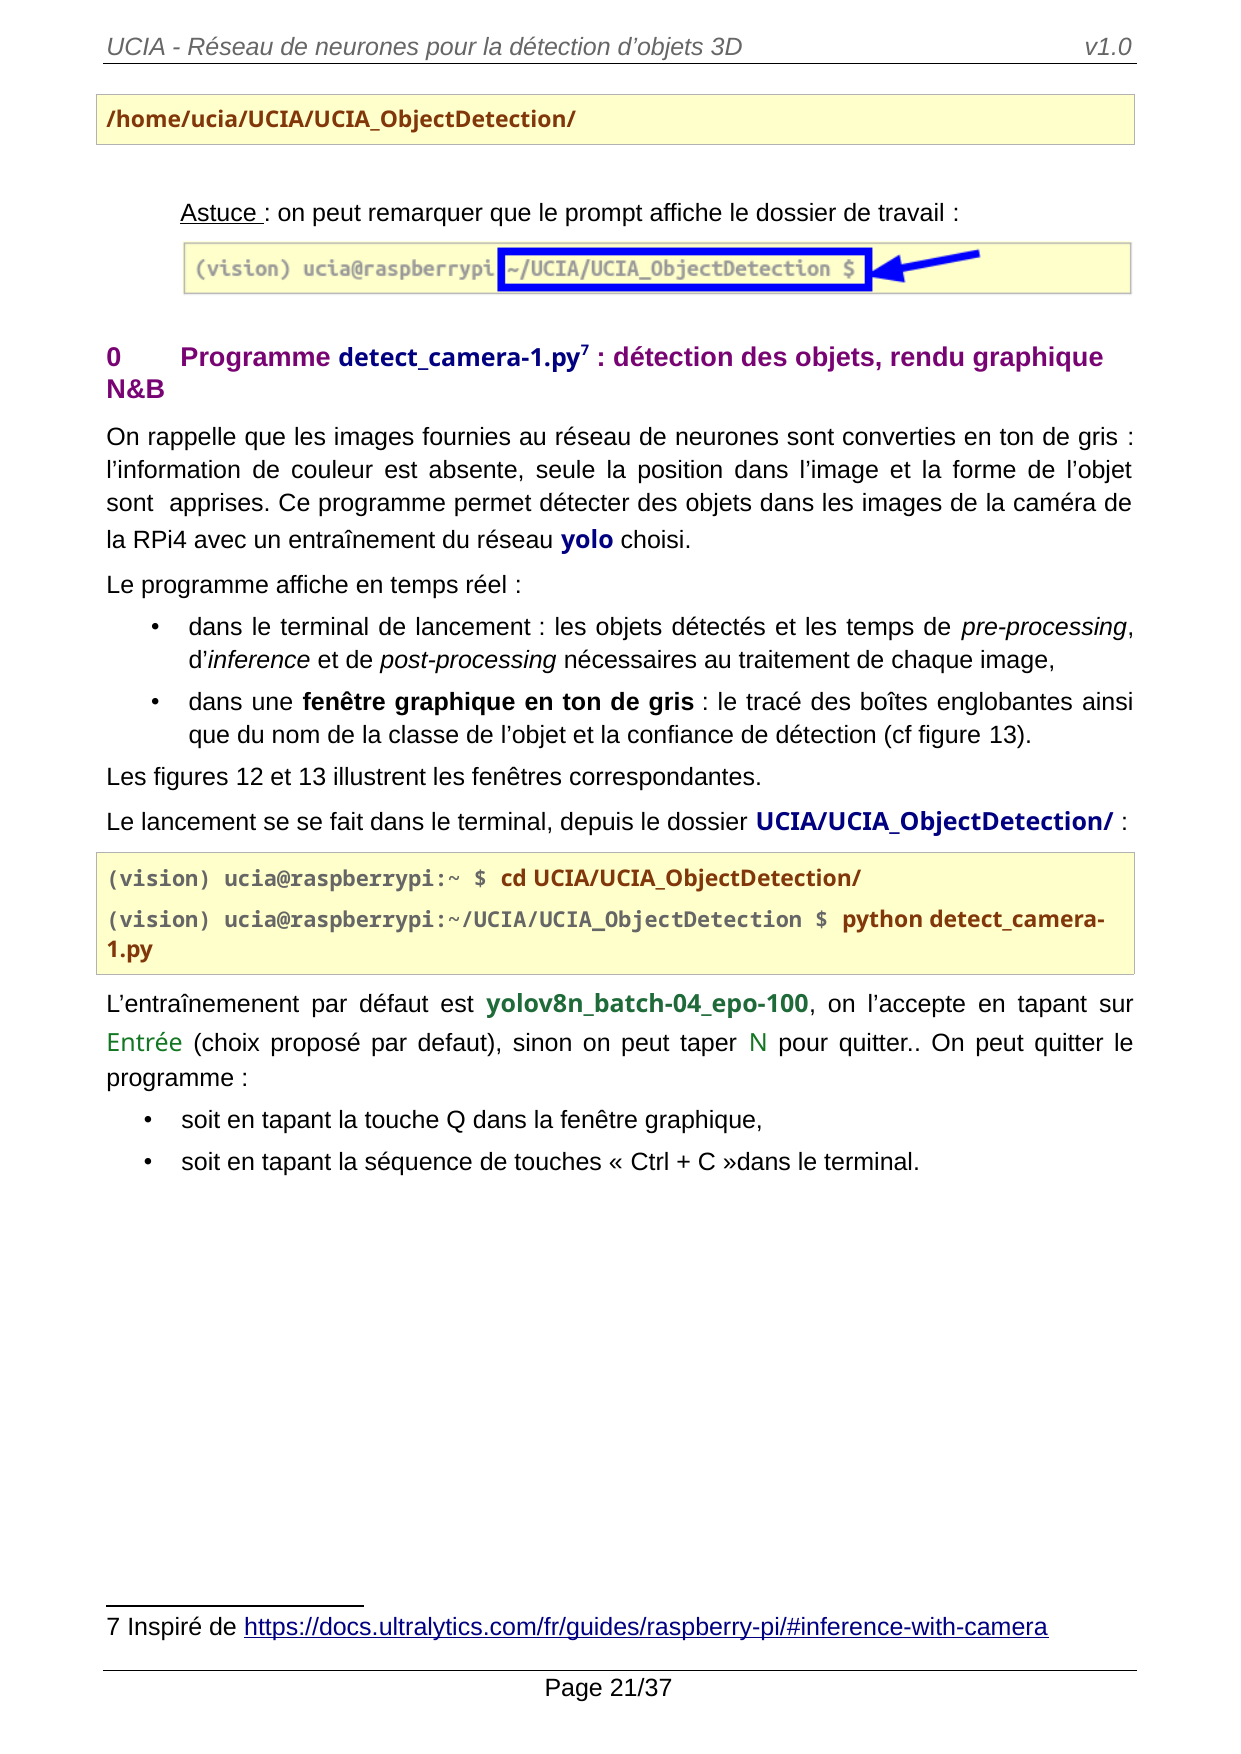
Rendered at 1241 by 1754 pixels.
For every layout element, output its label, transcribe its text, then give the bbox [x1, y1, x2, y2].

text Le lancement se se fait dans le terminal, depuis le dossier UCIA/UCIA_ObjectDetection/ : [106, 804, 1134, 838]
list soit en tapant la touche Q dans la fenêtre graphique, [144, 1105, 1134, 1134]
text (vision) ucia@raspberrypi:~/UCIA/UCIA_ObjectDetection $ python detect_camera-1.py [97, 893, 1134, 974]
text /home/ucia/UCIA/UCIA_ObjectDetection/ [97, 95, 1134, 144]
text Les figures 12 et 13 illustrent les fenêtres correspondantes. [106, 762, 1134, 791]
text On rappelle que les images fournies au réseau de neurones sont converties en ton de gris : l’information de couleur est absente, seule la position dans l’image et la forme de l’objet sont apprises. Ce programme permet détecter des objets dans les images de la caméra de la RPi4 avec un entraînement du réseau yolo choisi. [106, 422, 1134, 556]
picture [180, 240, 1134, 298]
text (vision) ucia@raspberrypi:~ $ cd UCIA/UCIA_ObjectDetection/ [97, 853, 1134, 892]
list soit en tapant la séquence de touches « Ctrl + C »dans le terminal. [144, 1147, 1134, 1176]
subtitle Programme detect_camera-1.py : détection des objets, rendu graphique N&B [106, 339, 1134, 404]
text Le programme affiche en temps réel : [106, 570, 1134, 599]
text L’entraînemenent par défaut est yolov8n_batch-04_epo-100, on l’accepte en tapant sur Entrée (choix proposé par defaut), sinon on peut taper N pour quitter.. On peut quitter le programme : [106, 985, 1134, 1092]
list dans une fenêtre graphique en ton de gris : le tracé des boîtes englobantes ainsi que du nom de la classe de l’objet et la confiance de détection (cf figure 13). [151, 687, 1134, 749]
text Astuce : on peut remarquer que le prompt affiche le dossier de travail : [180, 198, 1134, 227]
text Inspiré de https://docs.ultralytics.com/fr/guides/raspberry-pi/#inference-with-camera [106, 1612, 1134, 1669]
list dans le terminal de lancement : les objets détectés et les temps de pre-processing, d’inference et de post-processing nécessaires au traitement de chaque image, [151, 612, 1134, 674]
